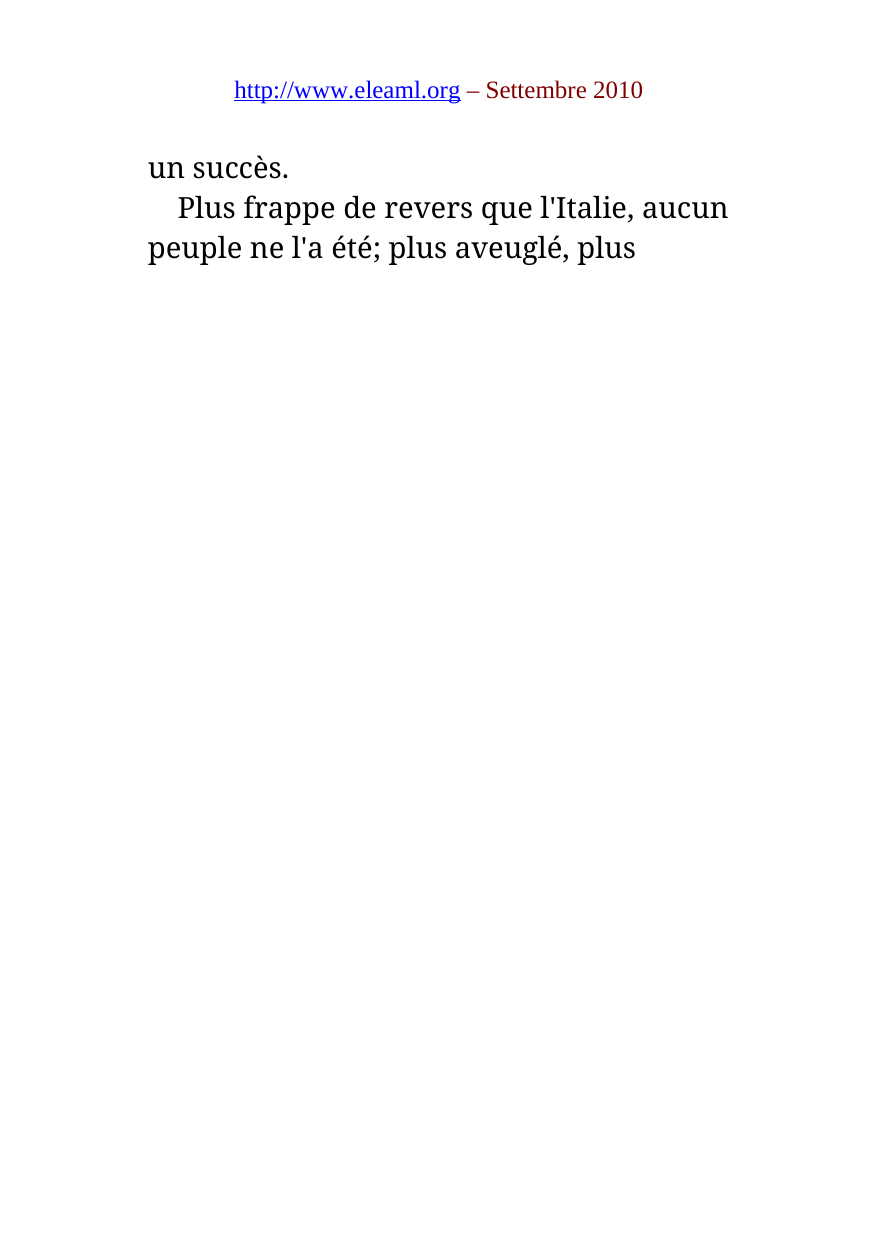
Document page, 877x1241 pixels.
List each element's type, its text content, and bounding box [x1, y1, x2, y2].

text Plus frappe de revers que l'Italie, aucun peuple ne l'a été; plus aveuglé, plus [148, 187, 729, 267]
text un succès. [148, 148, 729, 187]
